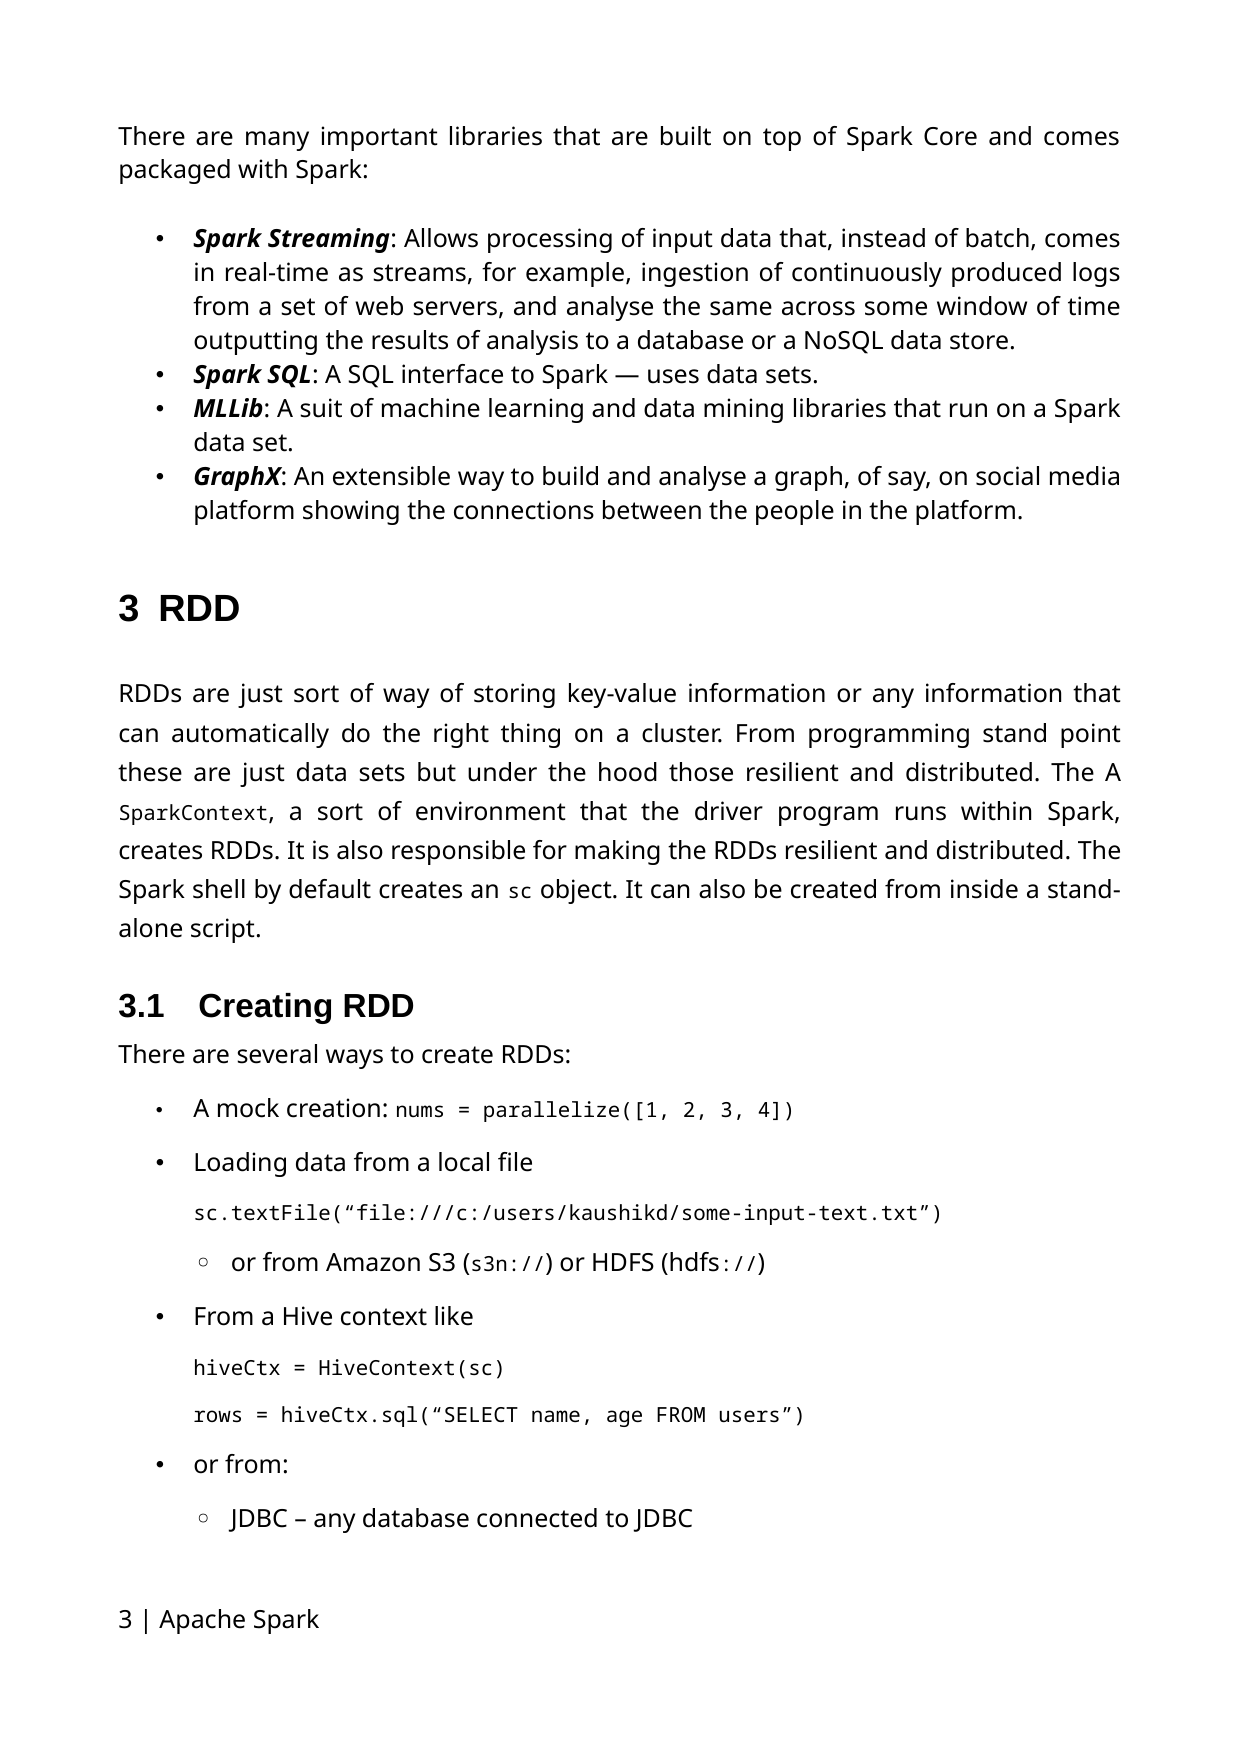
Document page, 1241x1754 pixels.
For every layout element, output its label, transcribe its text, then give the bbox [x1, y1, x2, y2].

list Spark SQL: A SQL interface to Spark — uses data sets. [156, 357, 1122, 391]
list sc.textFile(“file:///c:/users/kaushikd/some-input-text.txt”) [156, 1198, 1122, 1226]
list JDBC – any database connected to JDBC [193, 1501, 1122, 1535]
subtitle RDD [118, 586, 1122, 629]
list A mock creation: nums = parallelize([1, 2, 3, 4]) [156, 1090, 1122, 1124]
list or from Amazon S3 (s3n://) or HDFS (hdfs://) [193, 1245, 1122, 1279]
list hiveCtx = HiveContext(sc) [156, 1353, 1122, 1381]
text There are many important libraries that are built on top of Spark Core and comes packaged with Spark: [118, 118, 1122, 186]
text RDDs are just sort of way of storing key-value information or any information that can automatically do the right thing on a cluster. From programming stand point these are just data sets but under the hood those resilient and distributed. The A SparkContext, a sort of environment that the driver program runs within Spark, creates RDDs. It is also responsible for making the RDDs resilient and distributed. The Spark shell by default creates an sc object. It can also be created from inside a stand-alone script. [118, 676, 1122, 945]
subtitle Creating RDD [118, 986, 1122, 1024]
list Loading data from a local file [156, 1144, 1122, 1178]
list Spark Streaming: Allows processing of input data that, instead of batch, comes in real-time as streams, for example, ingestion of continuously produced logs from a set of web servers, and analyse the same across some window of time outputting the results of analysis to a database or a NoSQL data store. [156, 220, 1122, 357]
list GraphX: An extensible way to build and analyse a graph, of say, on social media platform showing the connections between the people in the platform. [156, 459, 1122, 527]
list MLLib: A suit of machine learning and data mining libraries that run on a Spark data set. [156, 391, 1122, 459]
text There are several ways to create RDDs: [118, 1037, 1122, 1071]
list or from: [156, 1447, 1122, 1481]
list rows = hiveCtx.sql(“SELECT name, age FROM users”) [156, 1400, 1122, 1428]
list From a Hive context like [156, 1299, 1122, 1333]
